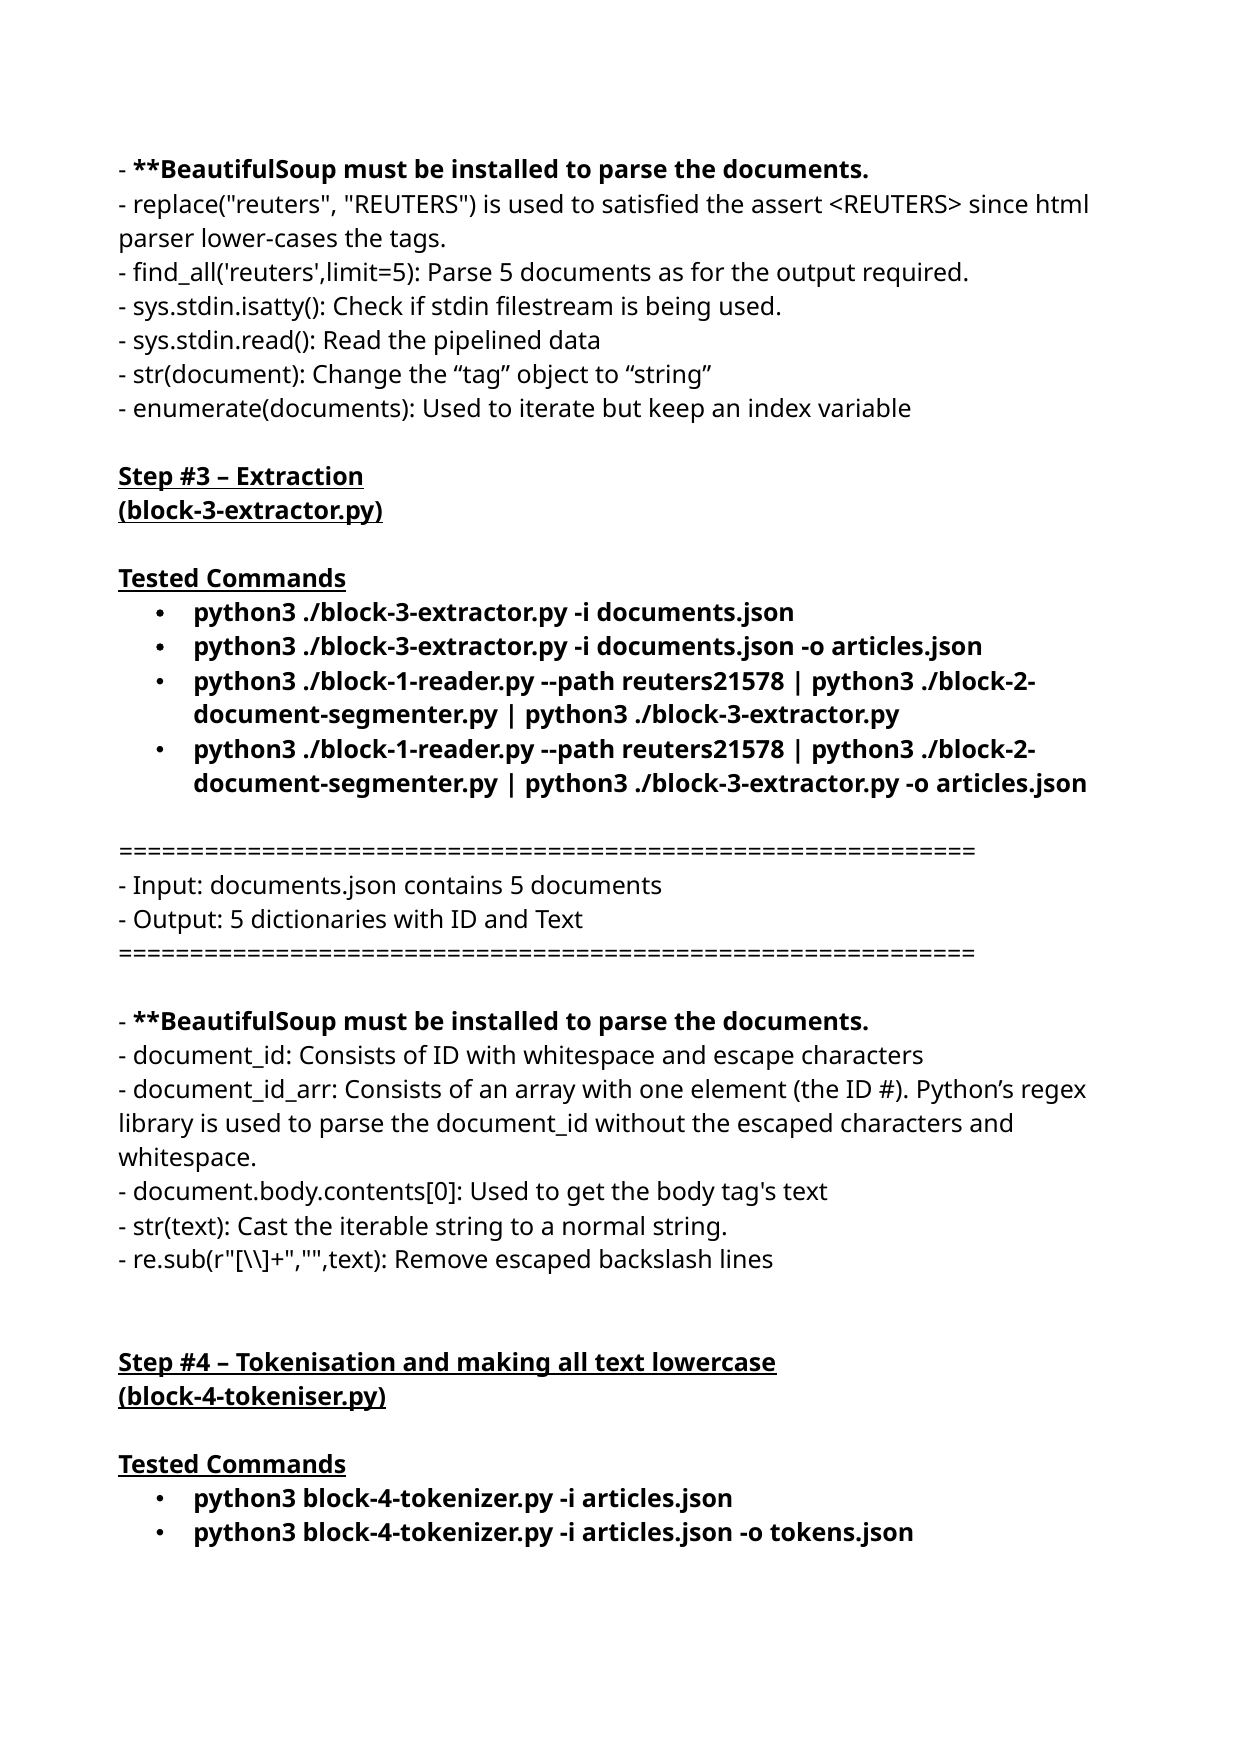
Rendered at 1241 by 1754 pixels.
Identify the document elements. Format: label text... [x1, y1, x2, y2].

text Tested Commands [118, 1447, 1122, 1481]
list python3 ./block-1-reader.py --path reuters21578 | python3 ./block-2-document-segmenter.py | python3 ./block-3-extractor.py -o articles.json [156, 731, 1122, 799]
text - document_id_arr: Consists of an array with one element (the ID #). Python’s regex library is used to parse the document_id without the escaped characters and whitespace. [118, 1072, 1122, 1174]
text - Output: 5 dictionaries with ID and Text [118, 902, 1122, 936]
list python3 block-4-tokenizer.py -i articles.json [156, 1481, 1122, 1515]
text - document_id: Consists of ID with whitespace and escape characters [118, 1038, 1122, 1072]
text (block-3-extractor.py) [118, 493, 1122, 527]
text - replace("reuters", "REUTERS") is used to satisfied the assert <REUTERS> since html parser lower-cases the tags. [118, 186, 1122, 254]
text Step #4 – Tokenisation and making all text lowercase [118, 1344, 1122, 1378]
text (block-4-tokeniser.py) [118, 1378, 1122, 1412]
text - Input: documents.json contains 5 documents [118, 867, 1122, 902]
text - **BeautifulSoup must be installed to parse the documents. [118, 1004, 1122, 1038]
text Tested Commands [118, 561, 1122, 595]
text - find_all('reuters',limit=5): Parse 5 documents as for the output required. [118, 254, 1122, 288]
list python3 ./block-3-extractor.py -i documents.json -o articles.json [156, 629, 1122, 663]
text - sys.stdin.read(): Read the pipelined data [118, 322, 1122, 357]
text - str(document): Change the “tag” object to “string” [118, 357, 1122, 391]
text - **BeautifulSoup must be installed to parse the documents. [118, 152, 1122, 186]
text - re.sub(r"[\\]+","",text): Remove escaped backslash lines [118, 1242, 1122, 1276]
text Step #3 – Extraction [118, 459, 1122, 493]
list python3 ./block-3-extractor.py -i documents.json [156, 595, 1122, 629]
text ============================================================ [118, 833, 1122, 867]
text - document.body.contents[0]: Used to get the body tag's text [118, 1174, 1122, 1208]
text - str(text): Cast the iterable string to a normal string. [118, 1208, 1122, 1242]
text - sys.stdin.isatty(): Check if stdin filestream is being used. [118, 288, 1122, 322]
text ============================================================ [118, 936, 1122, 970]
text - enumerate(documents): Used to iterate but keep an index variable [118, 391, 1122, 425]
list python3 ./block-1-reader.py --path reuters21578 | python3 ./block-2-document-segmenter.py | python3 ./block-3-extractor.py [156, 663, 1122, 731]
list python3 block-4-tokenizer.py -i articles.json -o tokens.json [156, 1515, 1122, 1549]
